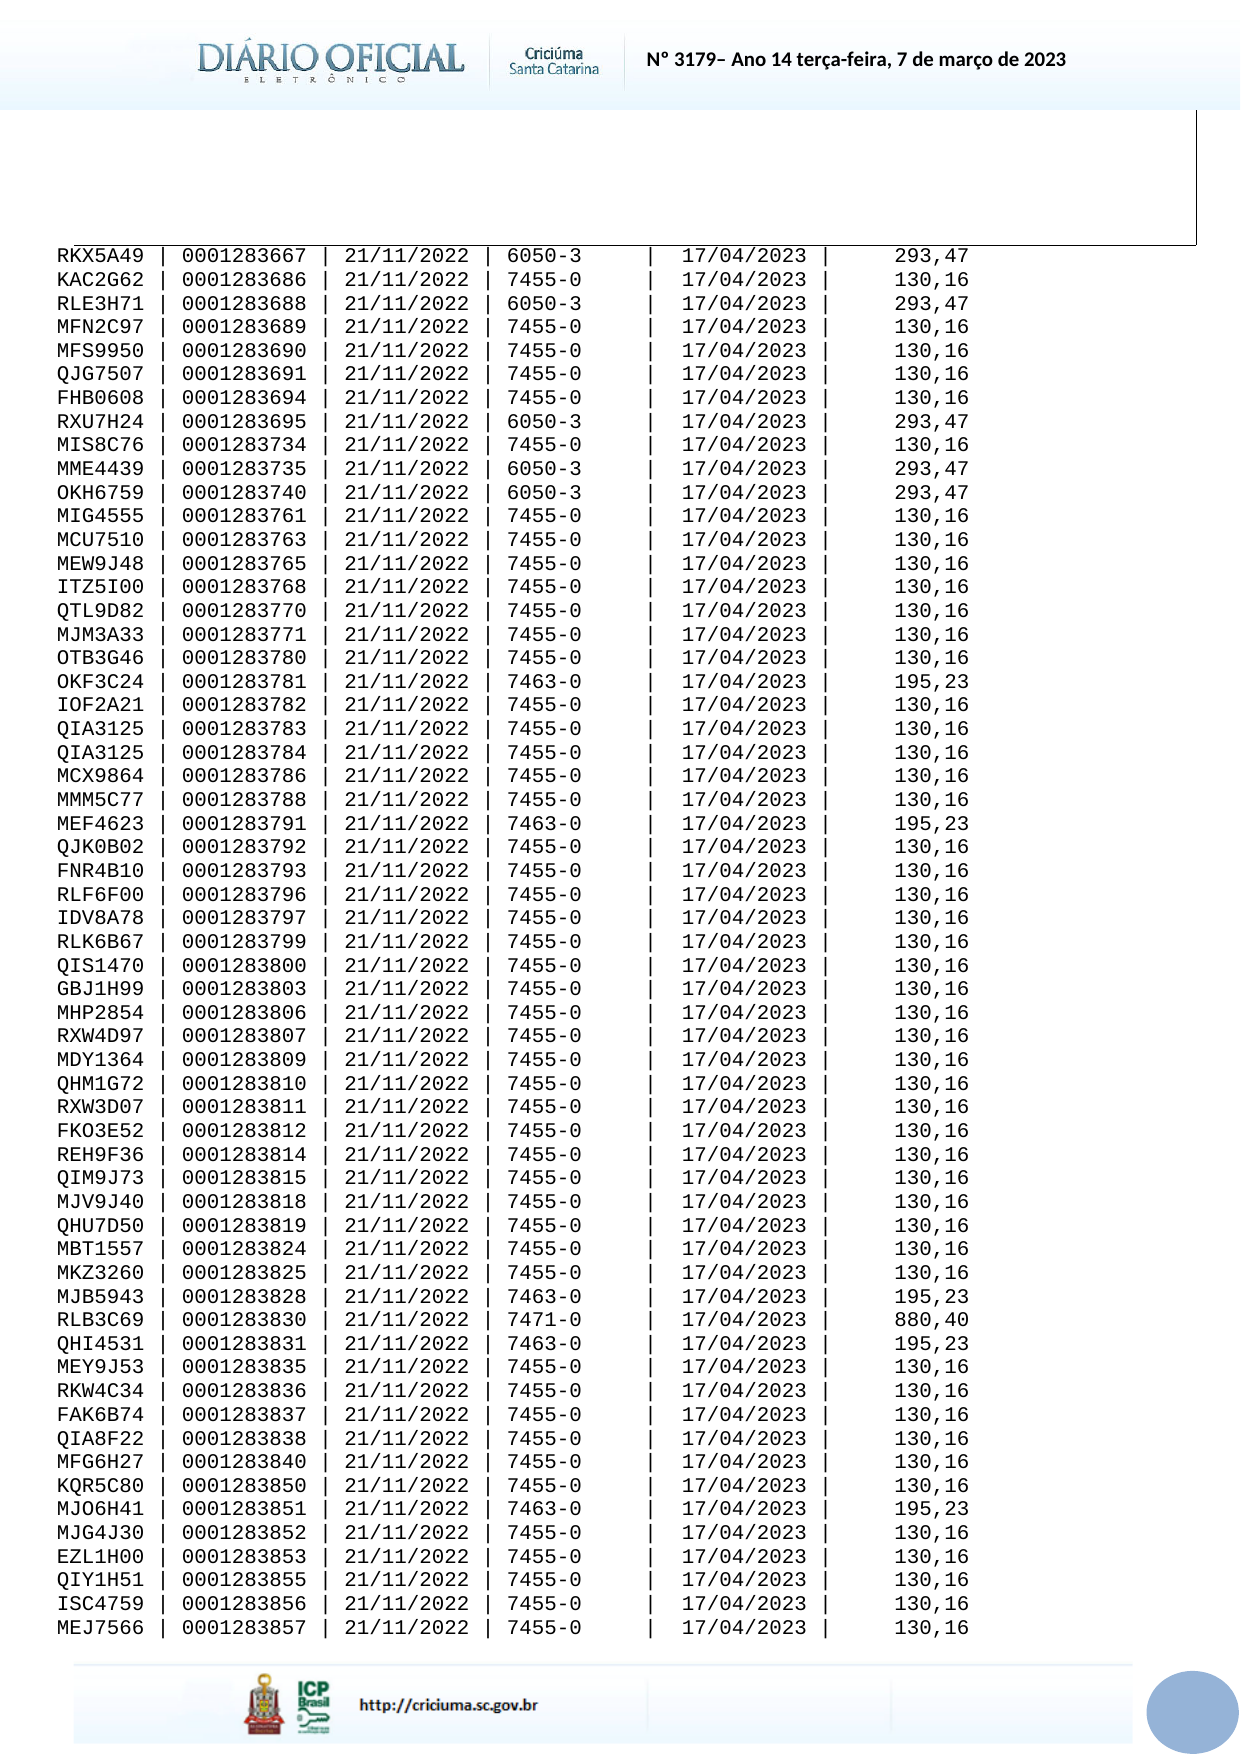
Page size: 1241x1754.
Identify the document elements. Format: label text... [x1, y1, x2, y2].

text MJG4J30 | 0001283852 | 21/11/2022 | 7455-0 | 17/04/2023 | 130,16 [44, 1522, 1196, 1546]
text ISC4759 | 0001283856 | 21/11/2022 | 7455-0 | 17/04/2023 | 130,16 [44, 1593, 1196, 1617]
text IOF2A21 | 0001283782 | 21/11/2022 | 7455-0 | 17/04/2023 | 130,16 [44, 694, 1196, 718]
text MJO6H41 | 0001283851 | 21/11/2022 | 7463-0 | 17/04/2023 | 195,23 [44, 1498, 1196, 1522]
text RLK6B67 | 0001283799 | 21/11/2022 | 7455-0 | 17/04/2023 | 130,16 [44, 931, 1196, 954]
text RKX5A49 | 0001283667 | 21/11/2022 | 6050-3 | 17/04/2023 | 293,47 [44, 245, 1196, 269]
text QHU7D50 | 0001283819 | 21/11/2022 | 7455-0 | 17/04/2023 | 130,16 [44, 1215, 1196, 1238]
text ITZ5I00 | 0001283768 | 21/11/2022 | 7455-0 | 17/04/2023 | 130,16 [44, 576, 1196, 600]
text MIG4555 | 0001283761 | 21/11/2022 | 7455-0 | 17/04/2023 | 130,16 [44, 505, 1196, 529]
text QIY1H51 | 0001283855 | 21/11/2022 | 7455-0 | 17/04/2023 | 130,16 [44, 1569, 1196, 1593]
text QJK0B02 | 0001283792 | 21/11/2022 | 7455-0 | 17/04/2023 | 130,16 [44, 836, 1196, 860]
text MHP2854 | 0001283806 | 21/11/2022 | 7455-0 | 17/04/2023 | 130,16 [44, 1002, 1196, 1026]
text RKW4C34 | 0001283836 | 21/11/2022 | 7455-0 | 17/04/2023 | 130,16 [44, 1380, 1196, 1404]
text RXW3D07 | 0001283811 | 21/11/2022 | 7455-0 | 17/04/2023 | 130,16 [44, 1096, 1196, 1120]
text EZL1H00 | 0001283853 | 21/11/2022 | 7455-0 | 17/04/2023 | 130,16 [44, 1546, 1196, 1569]
text MCU7510 | 0001283763 | 21/11/2022 | 7455-0 | 17/04/2023 | 130,16 [44, 529, 1196, 553]
text MEW9J48 | 0001283765 | 21/11/2022 | 7455-0 | 17/04/2023 | 130,16 [44, 553, 1196, 576]
text QIS1470 | 0001283800 | 21/11/2022 | 7455-0 | 17/04/2023 | 130,16 [44, 954, 1196, 978]
text MFS9950 | 0001283690 | 21/11/2022 | 7455-0 | 17/04/2023 | 130,16 [44, 340, 1196, 363]
text FAK6B74 | 0001283837 | 21/11/2022 | 7455-0 | 17/04/2023 | 130,16 [44, 1404, 1196, 1427]
text MIS8C76 | 0001283734 | 21/11/2022 | 7455-0 | 17/04/2023 | 130,16 [44, 434, 1196, 458]
text KQR5C80 | 0001283850 | 21/11/2022 | 7455-0 | 17/04/2023 | 130,16 [44, 1475, 1196, 1498]
text OKF3C24 | 0001283781 | 21/11/2022 | 7463-0 | 17/04/2023 | 195,23 [44, 671, 1196, 694]
text QHM1G72 | 0001283810 | 21/11/2022 | 7455-0 | 17/04/2023 | 130,16 [44, 1073, 1196, 1096]
text MBT1557 | 0001283824 | 21/11/2022 | 7455-0 | 17/04/2023 | 130,16 [44, 1238, 1196, 1262]
text MDY1364 | 0001283809 | 21/11/2022 | 7455-0 | 17/04/2023 | 130,16 [44, 1049, 1196, 1073]
text QIA8F22 | 0001283838 | 21/11/2022 | 7455-0 | 17/04/2023 | 130,16 [44, 1427, 1196, 1451]
text MME4439 | 0001283735 | 21/11/2022 | 6050-3 | 17/04/2023 | 293,47 [44, 458, 1196, 482]
text RXU7H24 | 0001283695 | 21/11/2022 | 6050-3 | 17/04/2023 | 293,47 [44, 411, 1196, 434]
text OTB3G46 | 0001283780 | 21/11/2022 | 7455-0 | 17/04/2023 | 130,16 [44, 647, 1196, 671]
text QIM9J73 | 0001283815 | 21/11/2022 | 7455-0 | 17/04/2023 | 130,16 [44, 1167, 1196, 1191]
text OKH6759 | 0001283740 | 21/11/2022 | 6050-3 | 17/04/2023 | 293,47 [44, 482, 1196, 505]
text MJV9J40 | 0001283818 | 21/11/2022 | 7455-0 | 17/04/2023 | 130,16 [44, 1191, 1196, 1215]
text MJB5943 | 0001283828 | 21/11/2022 | 7463-0 | 17/04/2023 | 195,23 [44, 1286, 1196, 1309]
text MKZ3260 | 0001283825 | 21/11/2022 | 7455-0 | 17/04/2023 | 130,16 [44, 1262, 1196, 1286]
text RLE3H71 | 0001283688 | 21/11/2022 | 6050-3 | 17/04/2023 | 293,47 [44, 292, 1196, 316]
text MEJ7566 | 0001283857 | 21/11/2022 | 7455-0 | 17/04/2023 | 130,16 [44, 1617, 1196, 1640]
text QHI4531 | 0001283831 | 21/11/2022 | 7463-0 | 17/04/2023 | 195,23 [44, 1333, 1196, 1357]
text QIA3125 | 0001283783 | 21/11/2022 | 7455-0 | 17/04/2023 | 130,16 [44, 718, 1196, 742]
text KAC2G62 | 0001283686 | 21/11/2022 | 7455-0 | 17/04/2023 | 130,16 [44, 269, 1196, 292]
text MJM3A33 | 0001283771 | 21/11/2022 | 7455-0 | 17/04/2023 | 130,16 [44, 623, 1196, 647]
text REH9F36 | 0001283814 | 21/11/2022 | 7455-0 | 17/04/2023 | 130,16 [44, 1144, 1196, 1167]
text MEF4623 | 0001283791 | 21/11/2022 | 7463-0 | 17/04/2023 | 195,23 [44, 813, 1196, 836]
text FKO3E52 | 0001283812 | 21/11/2022 | 7455-0 | 17/04/2023 | 130,16 [44, 1120, 1196, 1144]
text RXW4D97 | 0001283807 | 21/11/2022 | 7455-0 | 17/04/2023 | 130,16 [44, 1026, 1196, 1049]
text FNR4B10 | 0001283793 | 21/11/2022 | 7455-0 | 17/04/2023 | 130,16 [44, 860, 1196, 884]
text QIA3125 | 0001283784 | 21/11/2022 | 7455-0 | 17/04/2023 | 130,16 [44, 742, 1196, 765]
text RLB3C69 | 0001283830 | 21/11/2022 | 7471-0 | 17/04/2023 | 880,40 [44, 1309, 1196, 1333]
text MMM5C77 | 0001283788 | 21/11/2022 | 7455-0 | 17/04/2023 | 130,16 [44, 789, 1196, 813]
text QTL9D82 | 0001283770 | 21/11/2022 | 7455-0 | 17/04/2023 | 130,16 [44, 600, 1196, 623]
text MFN2C97 | 0001283689 | 21/11/2022 | 7455-0 | 17/04/2023 | 130,16 [44, 316, 1196, 340]
text MCX9864 | 0001283786 | 21/11/2022 | 7455-0 | 17/04/2023 | 130,16 [44, 765, 1196, 789]
text IDV8A78 | 0001283797 | 21/11/2022 | 7455-0 | 17/04/2023 | 130,16 [44, 907, 1196, 931]
text QJG7507 | 0001283691 | 21/11/2022 | 7455-0 | 17/04/2023 | 130,16 [44, 363, 1196, 387]
text GBJ1H99 | 0001283803 | 21/11/2022 | 7455-0 | 17/04/2023 | 130,16 [44, 978, 1196, 1002]
text MEY9J53 | 0001283835 | 21/11/2022 | 7455-0 | 17/04/2023 | 130,16 [44, 1357, 1196, 1380]
text RLF6F00 | 0001283796 | 21/11/2022 | 7455-0 | 17/04/2023 | 130,16 [44, 884, 1196, 907]
text MFG6H27 | 0001283840 | 21/11/2022 | 7455-0 | 17/04/2023 | 130,16 [44, 1451, 1196, 1475]
text FHB0608 | 0001283694 | 21/11/2022 | 7455-0 | 17/04/2023 | 130,16 [44, 387, 1196, 411]
